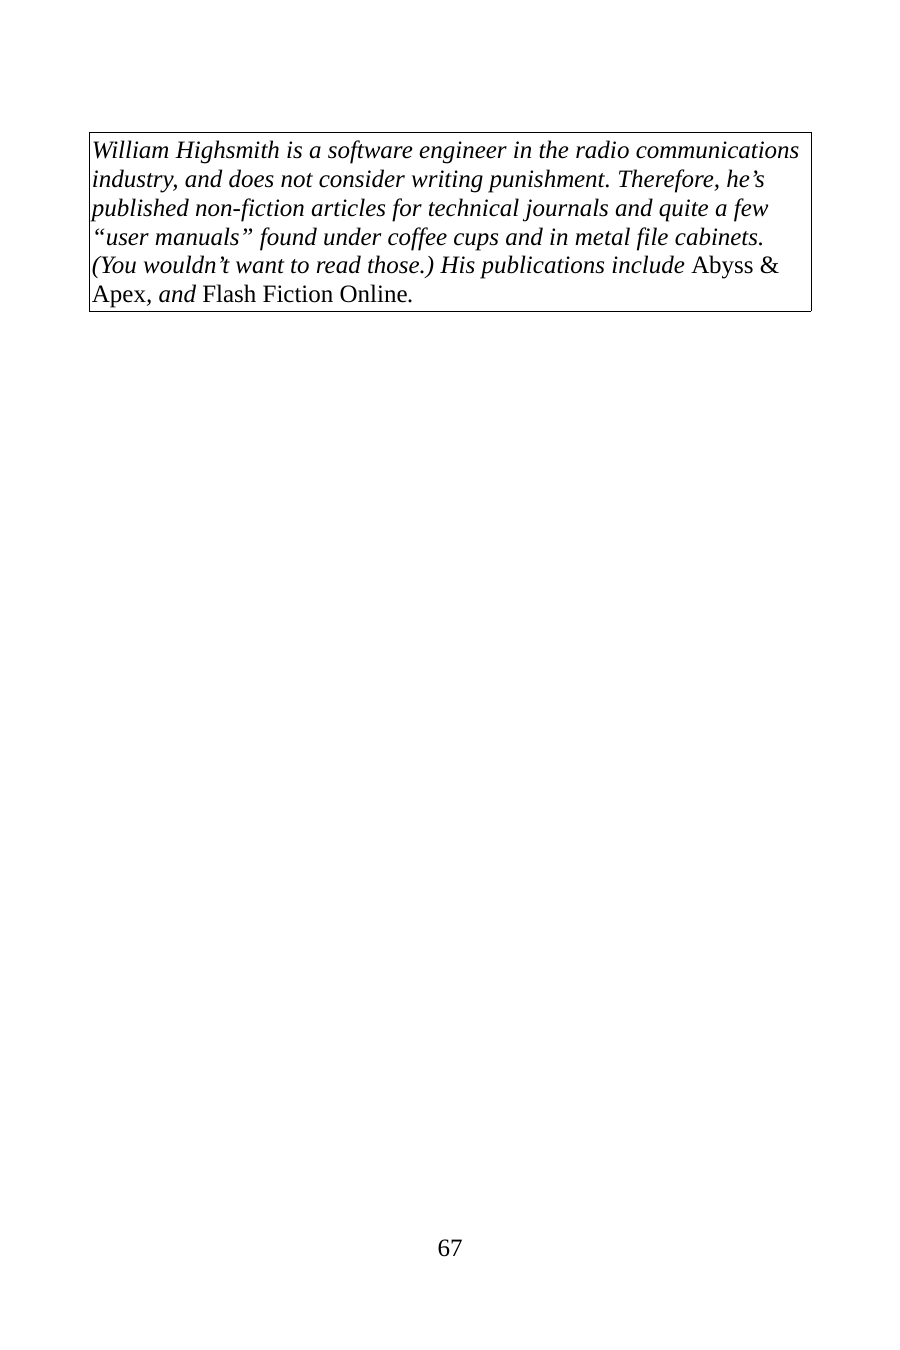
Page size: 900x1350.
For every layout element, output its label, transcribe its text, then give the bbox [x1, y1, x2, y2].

text William Highsmith is a software engineer in the radio communications industry, and does not consider writing punishment. Therefore, he’s published non-fiction articles for technical journals and quite a few “user manuals” found under coffee cups and in metal file cabinets. (You wouldn’t want to read those.) His publications include Abyss & Apex, and Flash Fiction Online. [90, 133, 811, 311]
